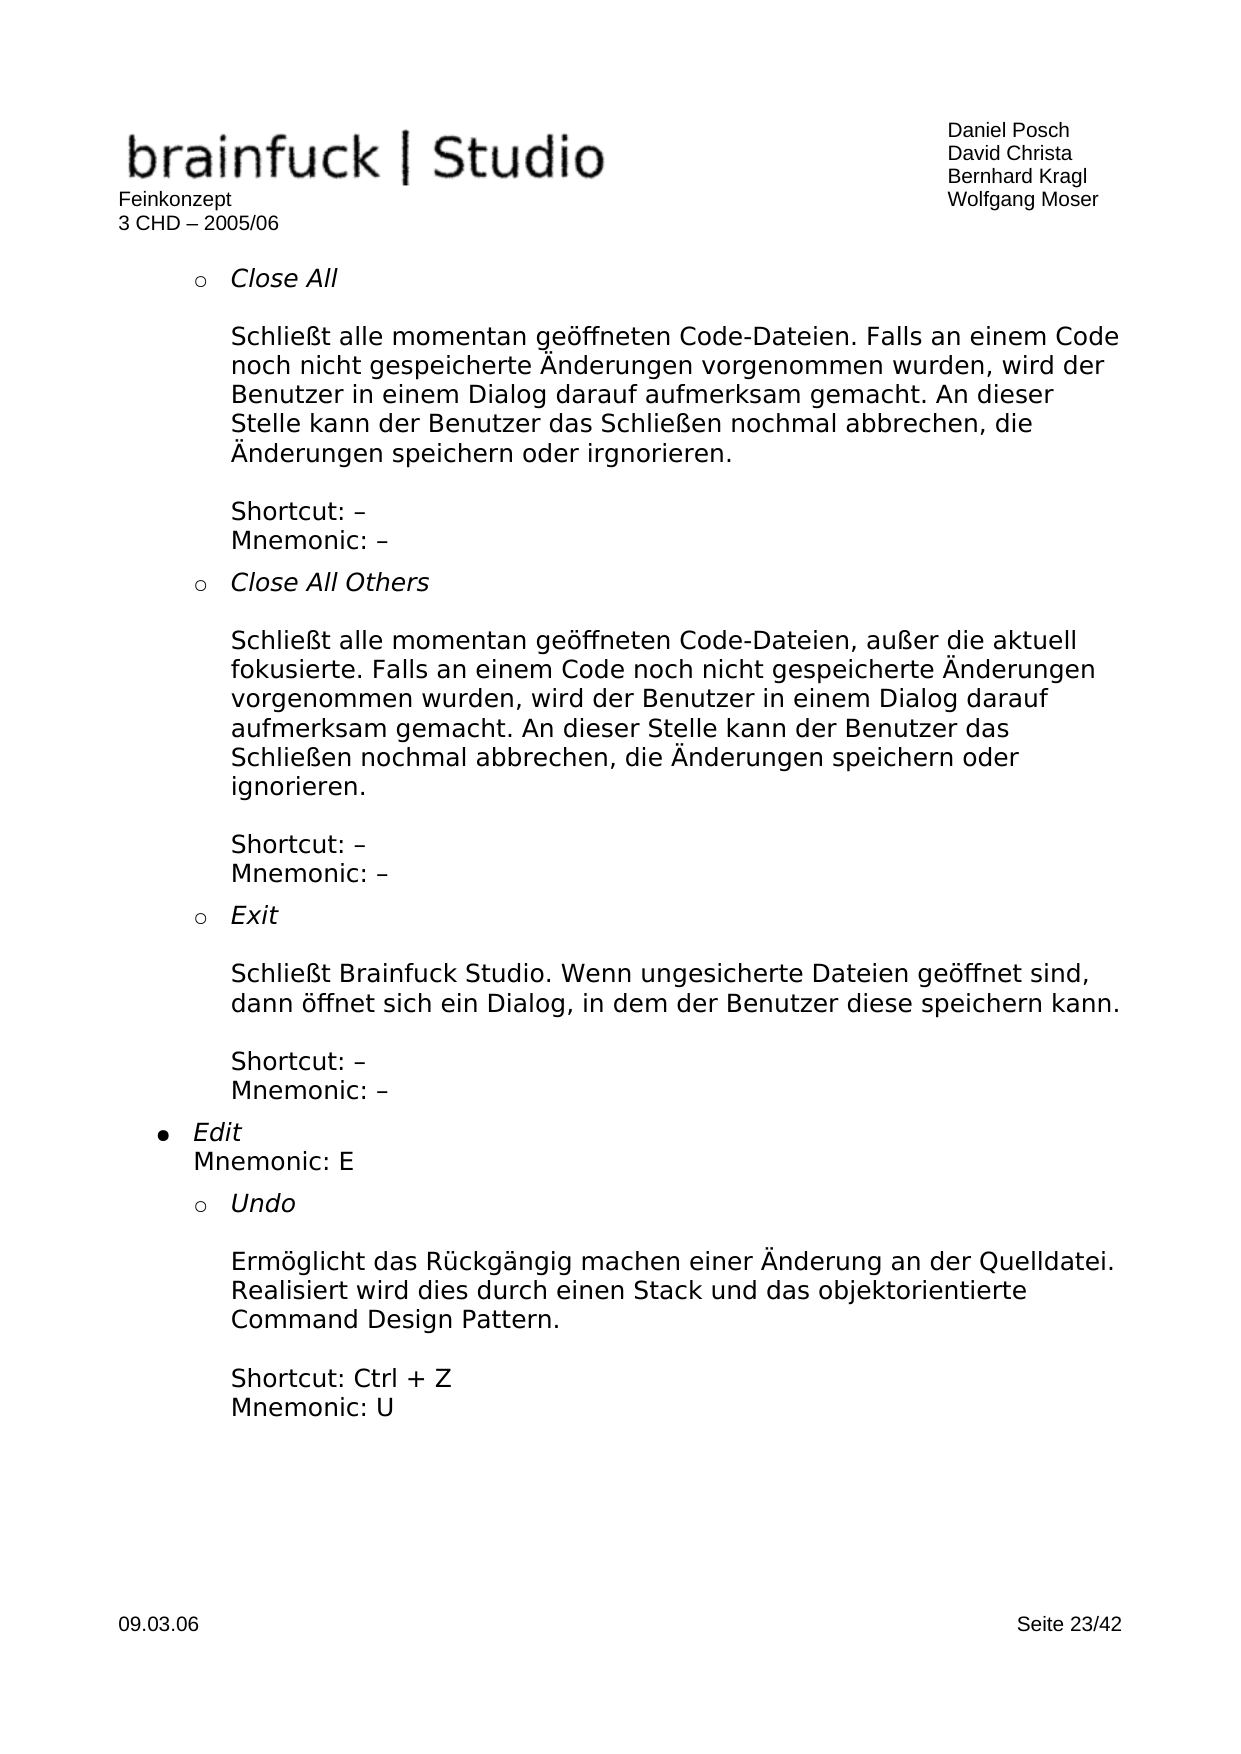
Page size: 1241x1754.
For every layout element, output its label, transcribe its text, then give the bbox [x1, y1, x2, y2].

list Undo Ermöglicht das Rückgängig machen einer Änderung an der Quelldatei. Realisiert wird dies durch einen Stack und das objektorientierte Command Design Pattern. Shortcut: Ctrl + Z Mnemonic: U [193, 1189, 1122, 1422]
list Exit Schließt Brainfuck Studio. Wenn ungesicherte Dateien geöffnet sind, dann öffnet sich ein Dialog, in dem der Benutzer diese speichern kann. Shortcut: – Mnemonic: – [193, 901, 1122, 1105]
list Close All Schließt alle momentan geöffneten Code-Dateien. Falls an einem Code noch nicht gespeicherte Änderungen vorgenommen wurden, wird der Benutzer in einem Dialog darauf aufmerksam gemacht. An dieser Stelle kann der Benutzer das Schließen nochmal abbrechen, die Änderungen speichern oder irgnorieren. Shortcut: – Mnemonic: – [193, 264, 1122, 555]
list Close All Others Schließt alle momentan geöffneten Code-Dateien, außer die aktuell fokusierte. Falls an einem Code noch nicht gespeicherte Änderungen vorgenommen wurden, wird der Benutzer in einem Dialog darauf aufmerksam gemacht. An dieser Stelle kann der Benutzer das Schließen nochmal abbrechen, die Änderungen speichern oder ignorieren. Shortcut: – Mnemonic: – [193, 568, 1122, 889]
list Edit Mnemonic: E [156, 1118, 1122, 1176]
picture [118, 118, 609, 187]
